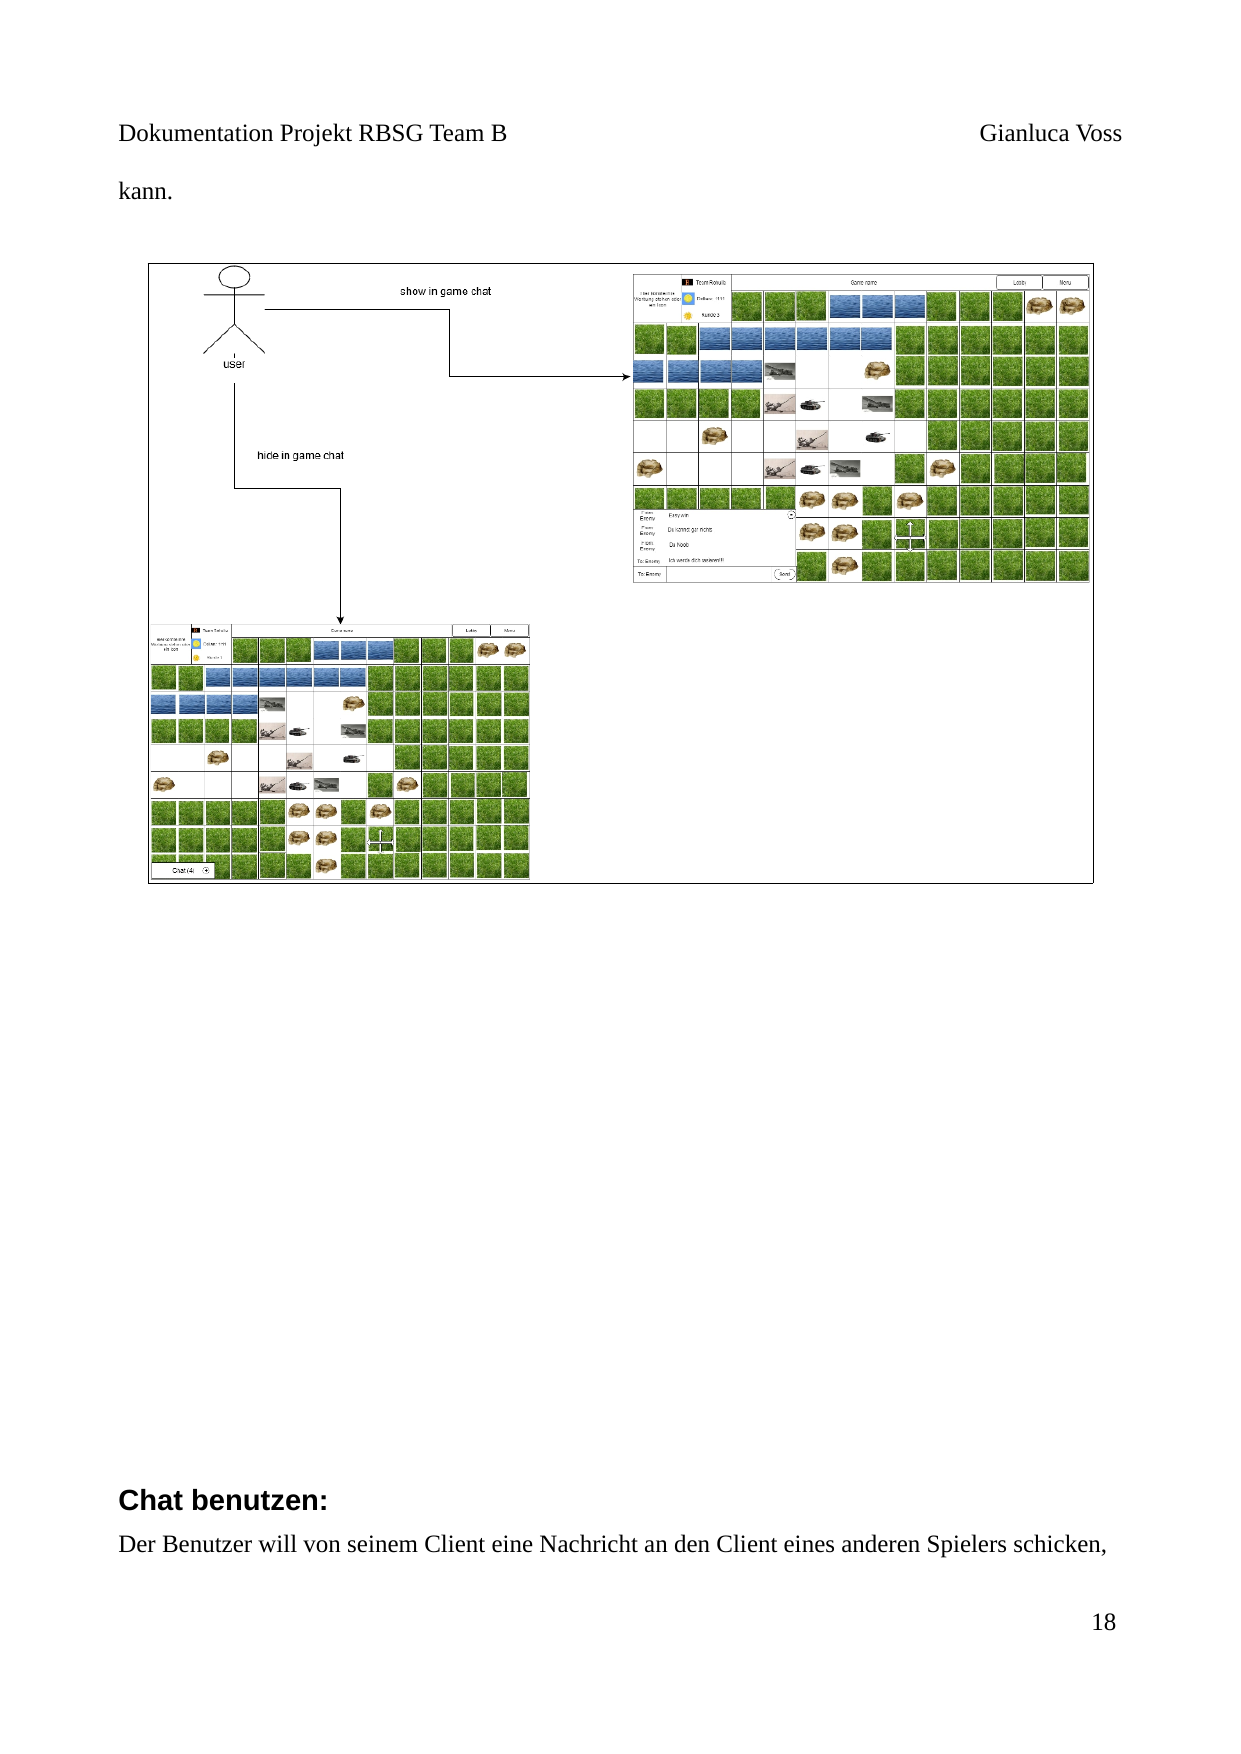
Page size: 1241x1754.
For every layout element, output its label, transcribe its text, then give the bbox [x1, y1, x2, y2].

subtitle Chat benutzen: [118, 1483, 1122, 1516]
picture [150, 265, 1090, 880]
text kann. [118, 176, 1122, 205]
text Der Benutzer will von seinem Client eine Nachricht an den Client eines anderen Spielers schicken, [118, 1529, 1122, 1557]
